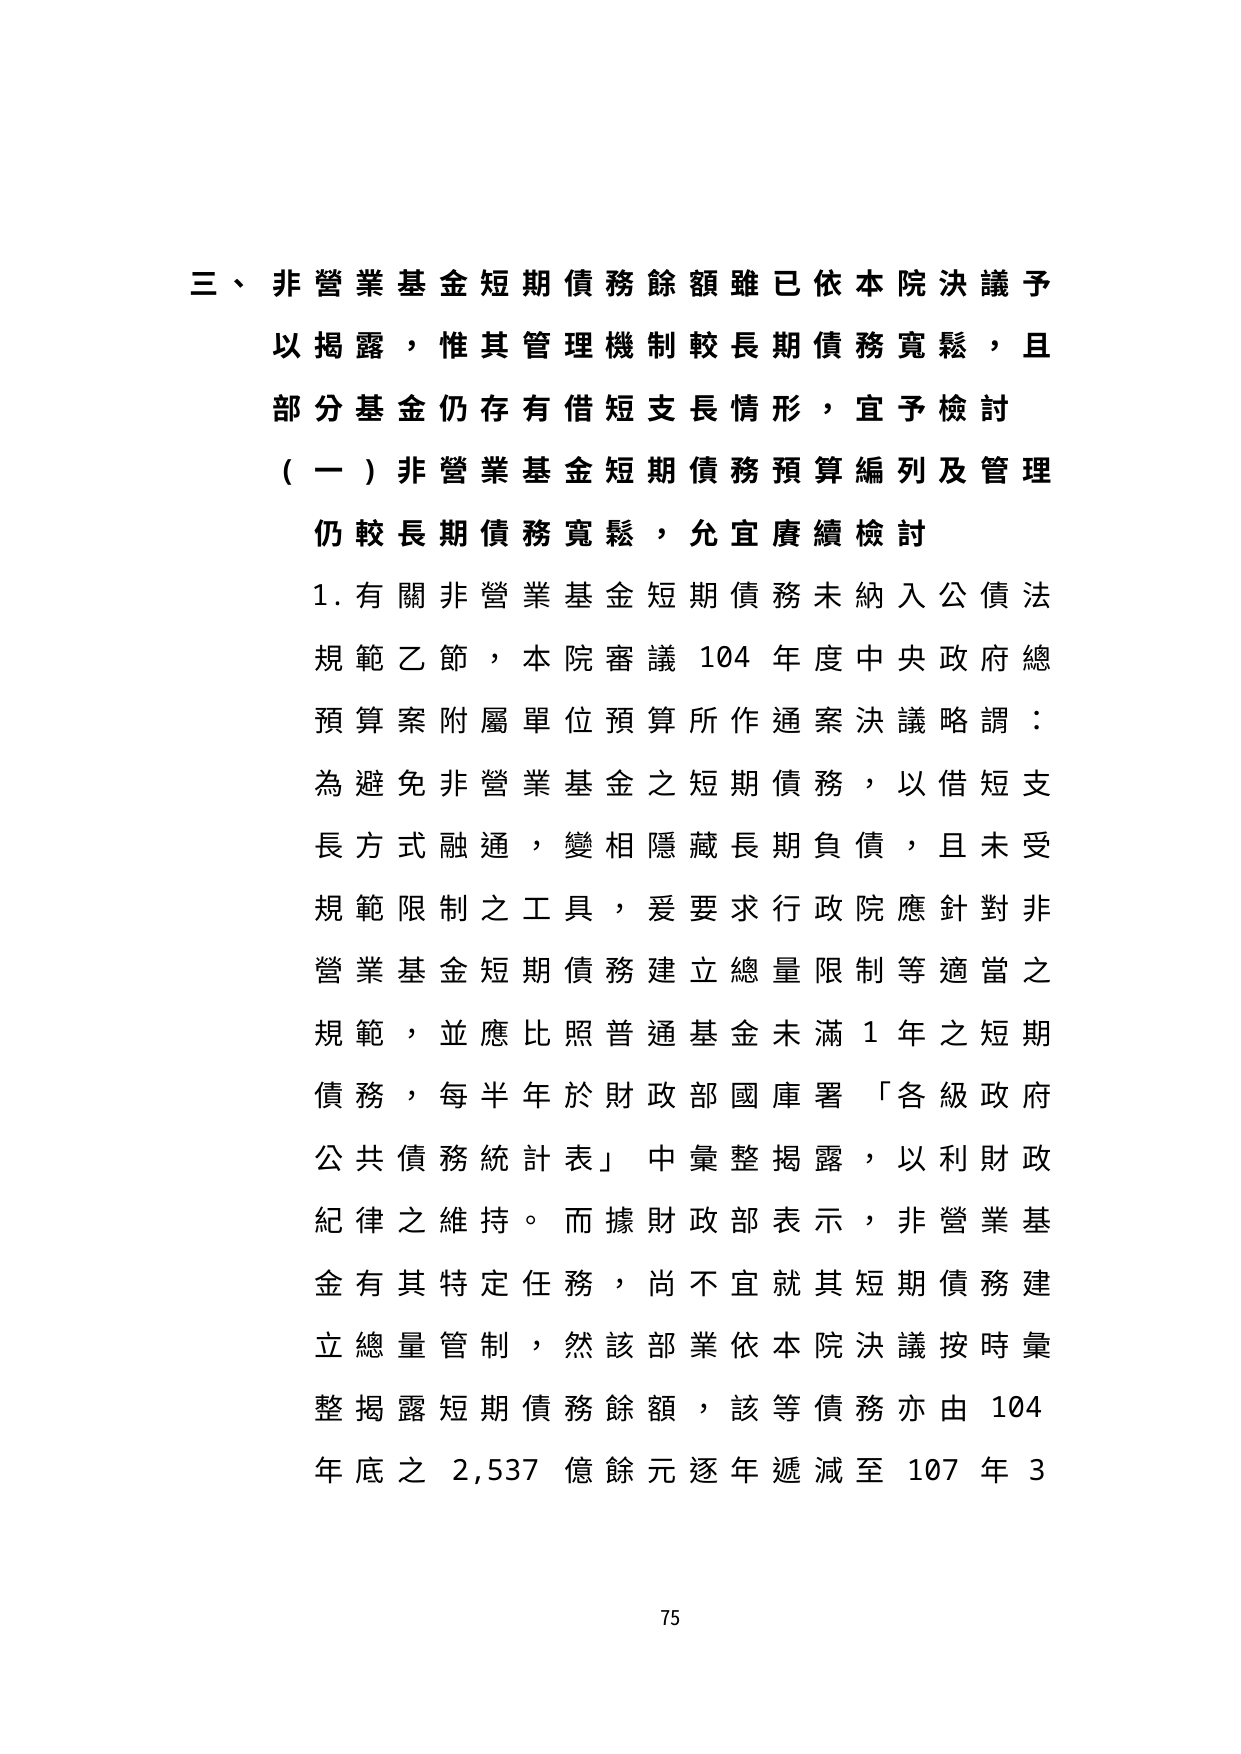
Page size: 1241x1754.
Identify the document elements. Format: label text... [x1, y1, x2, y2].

text (一)非營業基金短期債務預算編列及管理仍較長期債務寬鬆，允宜賡續檢討 [242, 427, 1058, 552]
text 三、非營業基金短期債務餘額雖已依本院決議予以揭露，惟其管理機制較長期債務寬鬆，且部分基金仍存有借短支長情形，宜予檢討 [183, 240, 1058, 427]
text 1.有關非營業基金短期債務未納入公債法規範乙節，本院審議104年度中央政府總預算案附屬單位預算所作通案決議略謂：為避免非營業基金之短期債務，以借短支長方式融通，變相隱藏長期負債，且未受規範限制之工具，爰要求行政院應針對非營業基金短期債務建立總量限制等適當之規範，並應比照普通基金未滿1年之短期債務，每半年於財政部國庫署「各級政府公共債務統計表」中彙整揭露，以利財政紀律之維持。而據財政部表示，非營業基金有其特定任務，尚不宜就其短期債務建立總量管制，然該部業依本院決議按時彙整揭露短期債務餘額，該等債務亦由104年底之2,537億餘元逐年遞減至107年3 [271, 552, 1058, 1490]
